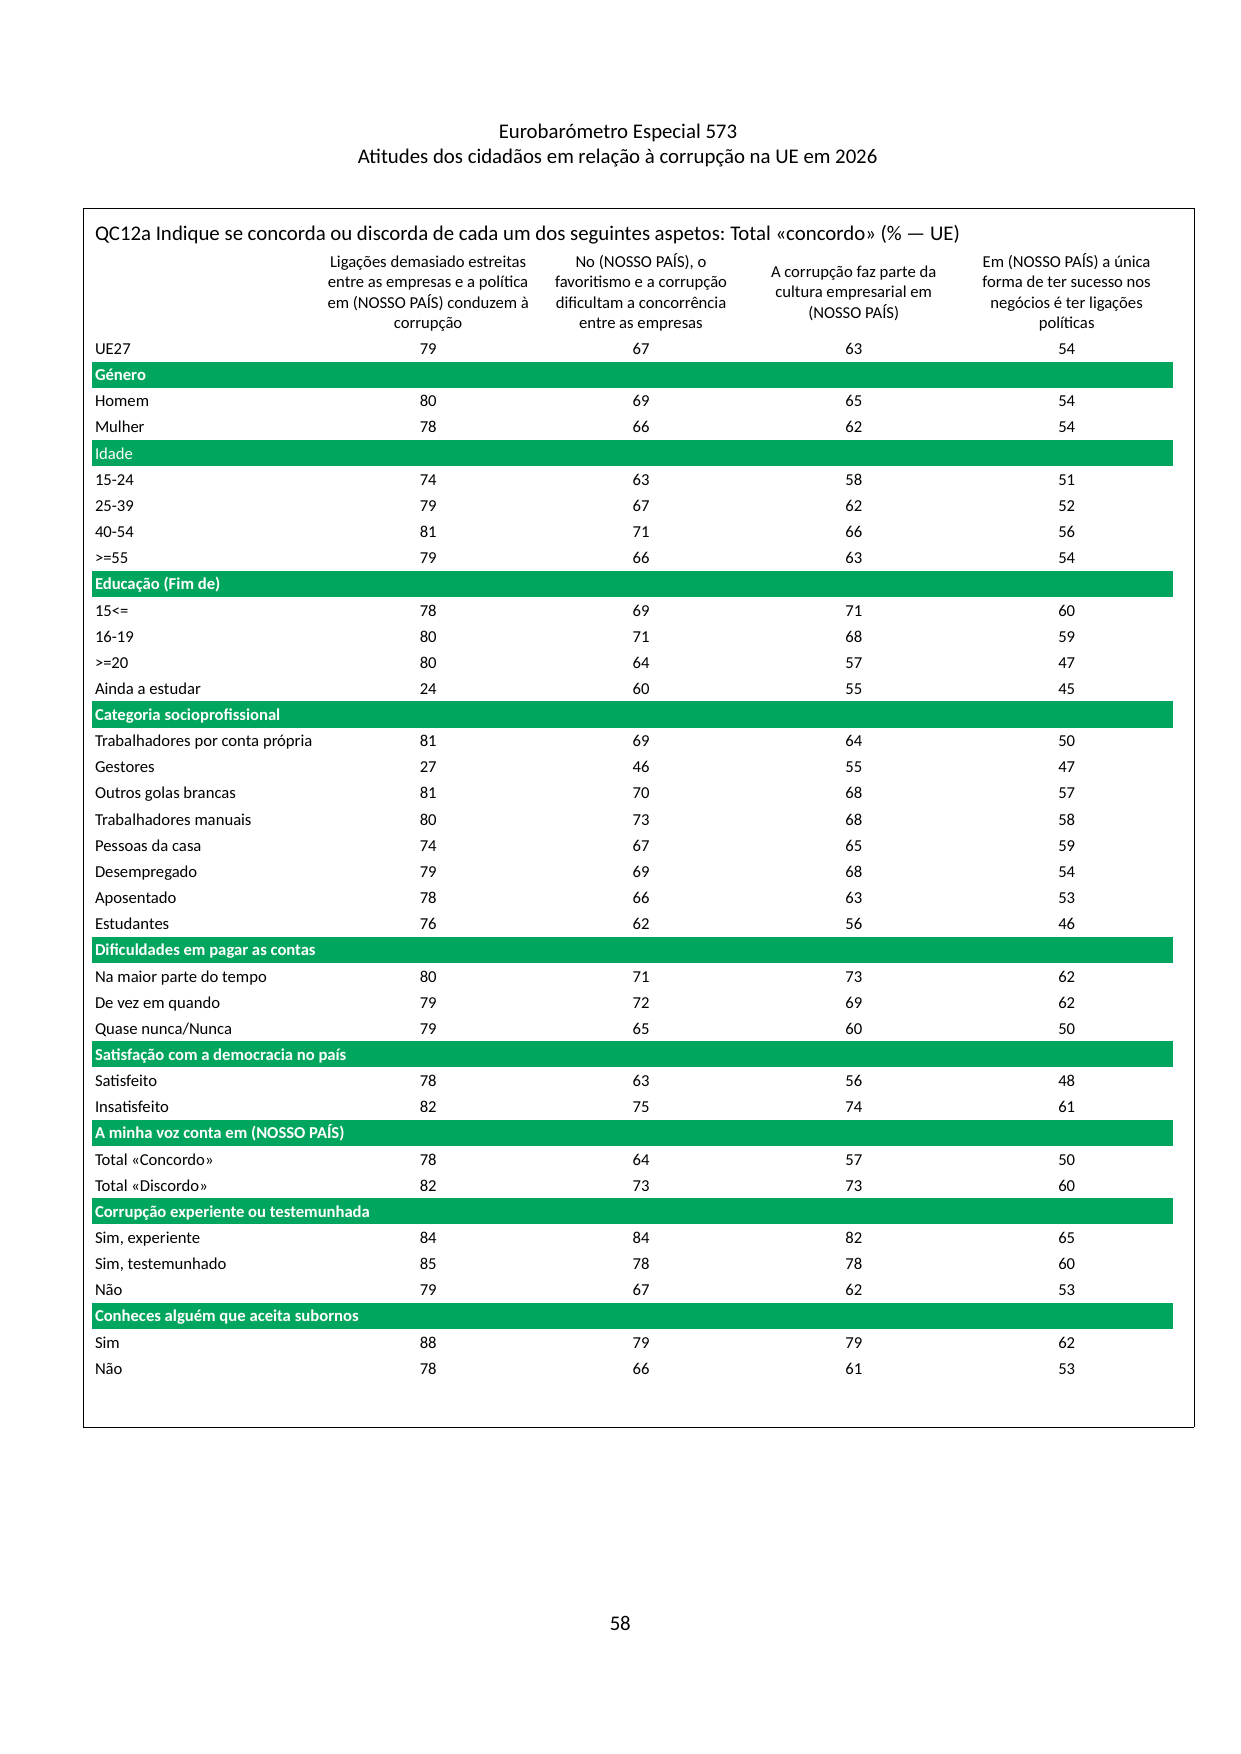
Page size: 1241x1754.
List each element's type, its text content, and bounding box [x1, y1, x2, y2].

table_cell 85 [322, 1251, 534, 1277]
table_cell 63 [747, 885, 960, 911]
table_header QC12a Indique se concorda ou discorda de cada um dos seguintes aspetos: Total «concordo» (% — UE) [92, 217, 1173, 248]
table_cell 54 [960, 388, 1173, 414]
table_cell 25-39 [92, 492, 322, 518]
table_cell 58 [960, 806, 1173, 832]
table_cell Gestores [92, 754, 322, 780]
table_cell >=55 [92, 545, 322, 571]
table_cell 65 [960, 1224, 1173, 1251]
table_cell 67 [534, 832, 747, 858]
table_cell 62 [960, 963, 1173, 989]
table_cell 69 [534, 858, 747, 884]
table_cell Categoria socioprofissional [92, 701, 1173, 728]
table_cell 79 [322, 492, 534, 518]
table_cell 65 [747, 832, 960, 858]
table_cell Em (NOSSO PAÍS) a única forma de ter sucesso nos negócios é ter ligações políticas [960, 248, 1173, 335]
table_cell 73 [534, 1172, 747, 1198]
table_cell 16-19 [92, 623, 322, 649]
table_cell 60 [747, 1015, 960, 1041]
table_cell Corrupção experiente ou testemunhada [92, 1198, 1173, 1224]
table_cell 52 [960, 492, 1173, 518]
table_cell Total «Discordo» [92, 1172, 322, 1198]
table_cell 79 [322, 858, 534, 884]
table_cell 76 [322, 911, 534, 937]
table_cell Género [92, 362, 1173, 388]
table_cell Insatisfeito [92, 1094, 322, 1120]
table_cell 56 [747, 1068, 960, 1094]
table_cell 55 [747, 754, 960, 780]
table_cell 79 [322, 1015, 534, 1041]
table_cell 67 [534, 492, 747, 518]
table_cell 74 [322, 832, 534, 858]
table_cell 84 [322, 1224, 534, 1251]
table_cell 66 [534, 885, 747, 911]
table_cell 62 [960, 1329, 1173, 1355]
table_cell 63 [747, 335, 960, 362]
table_cell 57 [747, 649, 960, 675]
table_cell 60 [960, 1172, 1173, 1198]
table_cell 62 [534, 911, 747, 937]
table_cell 73 [747, 963, 960, 989]
table_cell 15<= [92, 597, 322, 623]
table_cell 80 [322, 388, 534, 414]
table_cell 79 [322, 989, 534, 1015]
table_cell 60 [960, 597, 1173, 623]
table_cell Mulher [92, 414, 322, 440]
table_cell 71 [747, 597, 960, 623]
table_cell Total «Concordo» [92, 1146, 322, 1172]
table_cell 80 [322, 623, 534, 649]
table_cell 56 [747, 911, 960, 937]
table_cell 50 [960, 1146, 1173, 1172]
table_cell Satisfeito [92, 1068, 322, 1094]
table_cell 78 [322, 414, 534, 440]
table_cell 71 [534, 963, 747, 989]
table_cell 51 [960, 466, 1173, 492]
table_cell 61 [747, 1355, 960, 1381]
table_cell Homem [92, 388, 322, 414]
table_cell No (NOSSO PAÍS), o favoritismo e a corrupção dificultam a concorrência entre as empresas [534, 248, 747, 335]
table_cell Outros golas brancas [92, 780, 322, 806]
table_cell 79 [747, 1329, 960, 1355]
table_cell 71 [534, 519, 747, 544]
table_cell 65 [747, 388, 960, 414]
table_cell Pessoas da casa [92, 832, 322, 858]
table_cell 78 [322, 1355, 534, 1381]
table_cell 73 [534, 806, 747, 832]
table_cell 63 [534, 466, 747, 492]
table_cell 64 [747, 728, 960, 754]
table_cell 84 [534, 1224, 747, 1251]
table_cell 69 [534, 597, 747, 623]
table_cell 62 [747, 1277, 960, 1303]
table_cell Dificuldades em pagar as contas [92, 937, 1173, 963]
table_cell Trabalhadores por conta própria [92, 728, 322, 754]
table_cell 24 [322, 675, 534, 701]
table_cell 54 [960, 414, 1173, 440]
table_cell 62 [747, 492, 960, 518]
table_cell 66 [747, 519, 960, 544]
table_cell A corrupção faz parte da cultura empresarial em (NOSSO PAÍS) [747, 248, 960, 335]
table_cell 74 [322, 466, 534, 492]
table_cell 66 [534, 1355, 747, 1381]
table_cell 81 [322, 780, 534, 806]
table_cell 45 [960, 675, 1173, 701]
table_cell 47 [960, 754, 1173, 780]
table_cell Ainda a estudar [92, 675, 322, 701]
table_cell 61 [960, 1094, 1173, 1120]
table_cell 59 [960, 623, 1173, 649]
table_cell 54 [960, 858, 1173, 884]
table_cell Sim, testemunhado [92, 1251, 322, 1277]
table_cell 60 [534, 675, 747, 701]
table_cell 15-24 [92, 466, 322, 492]
table_cell 78 [322, 1146, 534, 1172]
table_cell Desempregado [92, 858, 322, 884]
table_cell 78 [322, 1068, 534, 1094]
table_cell 64 [534, 1146, 747, 1172]
table_cell 78 [534, 1251, 747, 1277]
table_cell 82 [747, 1224, 960, 1251]
table_cell 65 [534, 1015, 747, 1041]
table_cell Trabalhadores manuais [92, 806, 322, 832]
table_cell 67 [534, 1277, 747, 1303]
table_cell 79 [534, 1329, 747, 1355]
table_cell Na maior parte do tempo [92, 963, 322, 989]
table_cell 62 [960, 989, 1173, 1015]
table_cell Sim, experiente [92, 1224, 322, 1251]
table_cell 46 [960, 911, 1173, 937]
table_cell Educação (Fim de) [92, 571, 1173, 597]
table_cell 80 [322, 649, 534, 675]
table_cell 69 [534, 728, 747, 754]
table_cell 57 [960, 780, 1173, 806]
table_cell A minha voz conta em (NOSSO PAÍS) [92, 1120, 1173, 1146]
table_cell 66 [534, 545, 747, 571]
table_cell 54 [960, 545, 1173, 571]
table_cell De vez em quando [92, 989, 322, 1015]
table_cell 81 [322, 519, 534, 544]
table_cell 55 [747, 675, 960, 701]
table_cell 53 [960, 1277, 1173, 1303]
table_cell 75 [534, 1094, 747, 1120]
table_cell 88 [322, 1329, 534, 1355]
table_cell Aposentado [92, 885, 322, 911]
table_cell 68 [747, 623, 960, 649]
table_cell 72 [534, 989, 747, 1015]
table_cell 68 [747, 780, 960, 806]
table_cell Quase nunca/Nunca [92, 1015, 322, 1041]
table_cell 48 [960, 1068, 1173, 1094]
table_cell 60 [960, 1251, 1173, 1277]
table_cell 64 [534, 649, 747, 675]
table_cell 79 [322, 545, 534, 571]
table_cell Idade [92, 440, 1173, 466]
table_cell 79 [322, 1277, 534, 1303]
table_cell 40-54 [92, 519, 322, 544]
table_cell 59 [960, 832, 1173, 858]
table_cell 58 [747, 466, 960, 492]
table_cell [92, 248, 322, 335]
table_cell 46 [534, 754, 747, 780]
table_cell 53 [960, 1355, 1173, 1381]
table_cell 50 [960, 1015, 1173, 1041]
table_cell 47 [960, 649, 1173, 675]
table_cell 70 [534, 780, 747, 806]
table_cell 57 [747, 1146, 960, 1172]
table_cell 69 [534, 388, 747, 414]
table_cell 68 [747, 806, 960, 832]
table_cell Não [92, 1277, 322, 1303]
table_cell 78 [747, 1251, 960, 1277]
table_cell 68 [747, 858, 960, 884]
table_cell 82 [322, 1172, 534, 1198]
table_cell 78 [322, 885, 534, 911]
table_cell 56 [960, 519, 1173, 544]
table_cell 54 [960, 335, 1173, 362]
table_cell 74 [747, 1094, 960, 1120]
table_cell Estudantes [92, 911, 322, 937]
table_cell 67 [534, 335, 747, 362]
table_cell 62 [747, 414, 960, 440]
table_cell 82 [322, 1094, 534, 1120]
table_cell 80 [322, 806, 534, 832]
table_cell 78 [322, 597, 534, 623]
table_cell 69 [747, 989, 960, 1015]
table_cell 27 [322, 754, 534, 780]
table_cell 50 [960, 728, 1173, 754]
table_cell Não [92, 1355, 322, 1381]
table_cell Sim [92, 1329, 322, 1355]
table_cell UE27 [92, 335, 322, 362]
table_cell 73 [747, 1172, 960, 1198]
table_cell 79 [322, 335, 534, 362]
table_cell 63 [534, 1068, 747, 1094]
table_cell Satisfação com a democracia no país [92, 1041, 1173, 1067]
table_cell >=20 [92, 649, 322, 675]
table_cell 63 [747, 545, 960, 571]
table_cell 80 [322, 963, 534, 989]
table_cell 81 [322, 728, 534, 754]
table_cell 71 [534, 623, 747, 649]
table_cell 66 [534, 414, 747, 440]
table_cell 53 [960, 885, 1173, 911]
table_cell Conheces alguém que aceita subornos [92, 1303, 1173, 1329]
table_cell Ligações demasiado estreitas entre as empresas e a política em (NOSSO PAÍS) conduzem à corrupção [322, 248, 534, 335]
